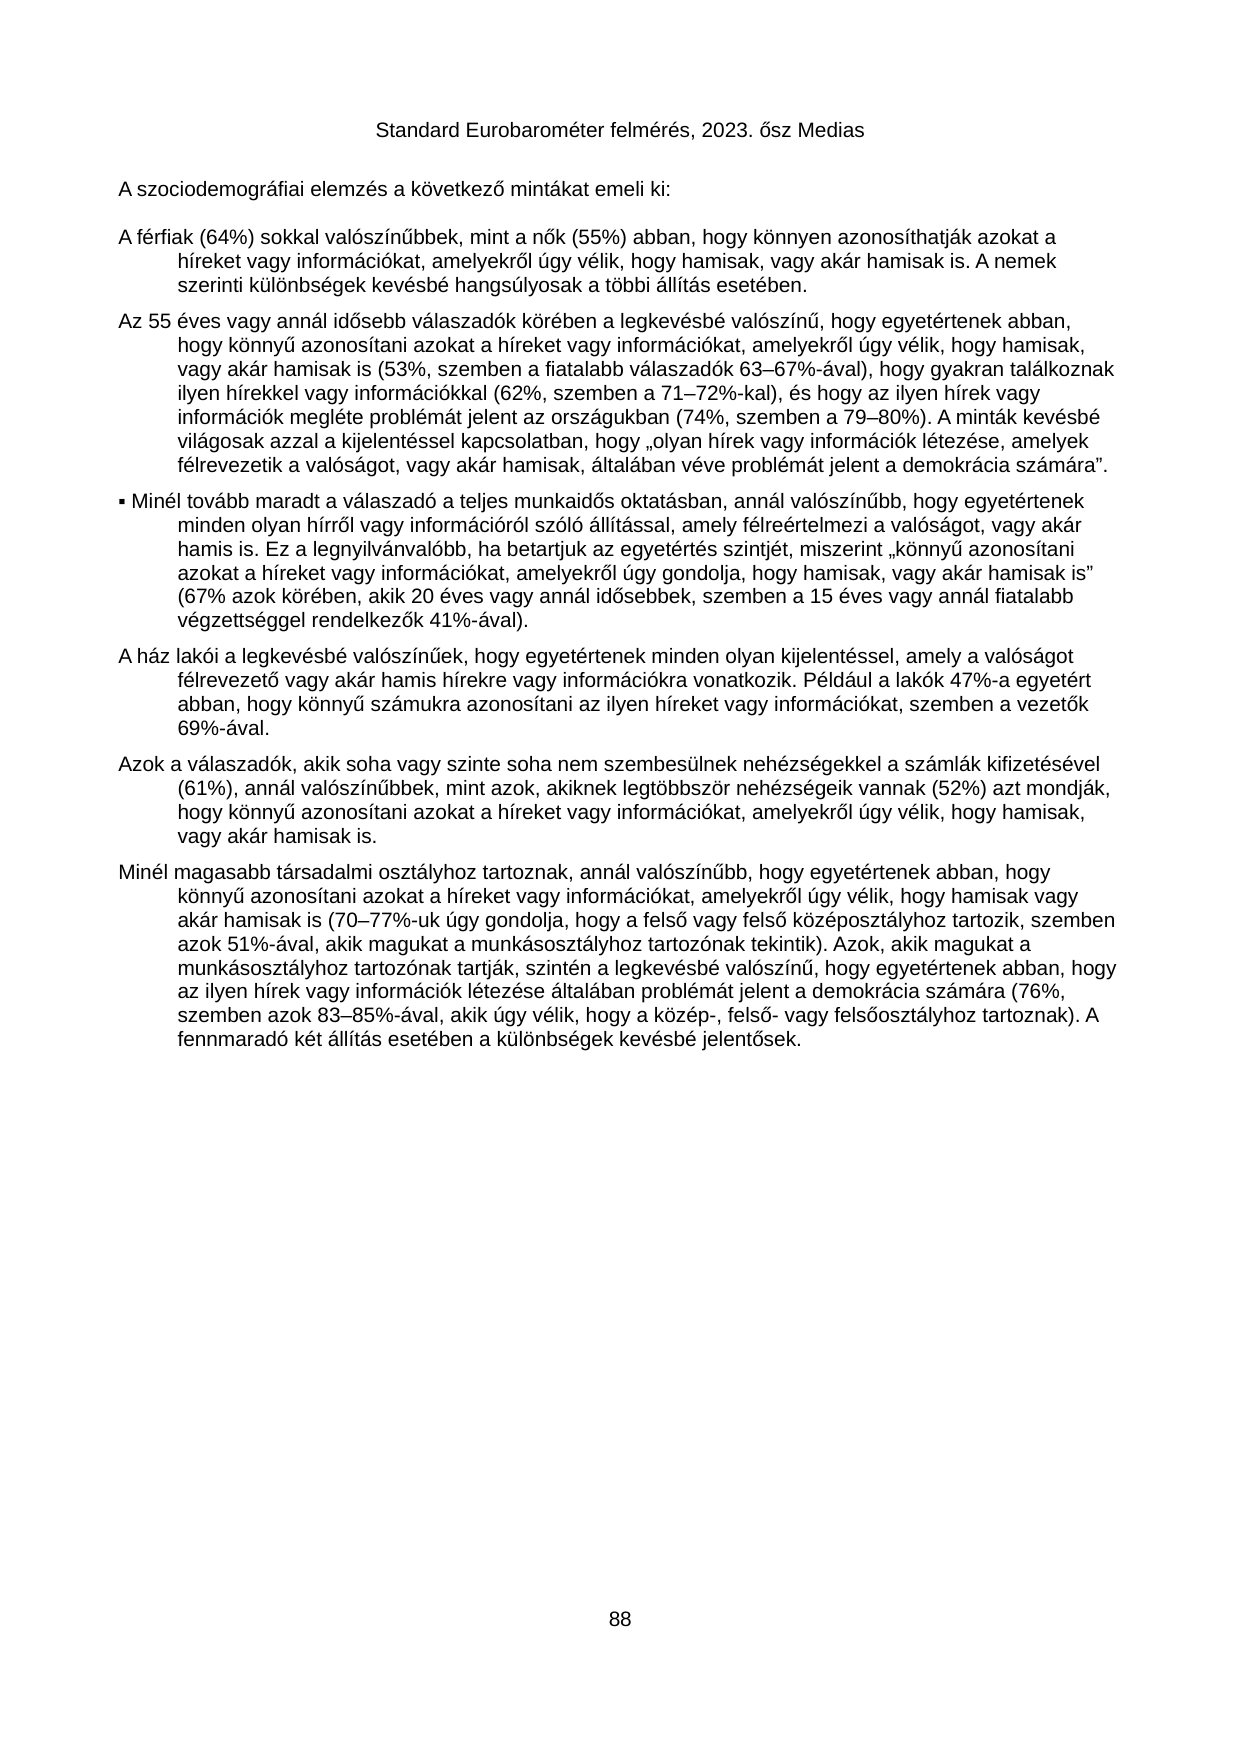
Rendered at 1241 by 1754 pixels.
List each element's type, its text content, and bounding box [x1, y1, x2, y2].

text A szociodemográfiai elemzés a következő mintákat emeli ki: [118, 177, 1122, 201]
text ▪ Minél tovább maradt a válaszadó a teljes munkaidős oktatásban, annál valószínűbb, hogy egyetértenek minden olyan hírről vagy információról szóló állítással, amely félreértelmezi a valóságot, vagy akár hamis is. Ez a legnyilvánvalóbb, ha betartjuk az egyetértés szintjét, miszerint „könnyű azonosítani azokat a híreket vagy információkat, amelyekről úgy gondolja, hogy hamisak, vagy akár hamisak is” (67% azok körében, akik 20 éves vagy annál idősebbek, szemben a 15 éves vagy annál fiatalabb végzettséggel rendelkezők 41%-ával). [118, 488, 1122, 632]
text A férfiak (64%) sokkal valószínűbbek, mint a nők (55%) abban, hogy könnyen azonosíthatják azokat a híreket vagy információkat, amelyekről úgy vélik, hogy hamisak, vagy akár hamisak is. A nemek szerinti különbségek kevésbé hangsúlyosak a többi állítás esetében. [118, 225, 1122, 297]
text Az 55 éves vagy annál idősebb válaszadók körében a legkevésbé valószínű, hogy egyetértenek abban, hogy könnyű azonosítani azokat a híreket vagy információkat, amelyekről úgy vélik, hogy hamisak, vagy akár hamisak is (53%, szemben a fiatalabb válaszadók 63–67%-ával), hogy gyakran találkoznak ilyen hírekkel vagy információkkal (62%, szemben a 71–72%-kal), és hogy az ilyen hírek vagy információk megléte problémát jelent az országukban (74%, szemben a 79–80%). A minták kevésbé világosak azzal a kijelentéssel kapcsolatban, hogy „olyan hírek vagy információk létezése, amelyek félrevezetik a valóságot, vagy akár hamisak, általában véve problémát jelent a demokrácia számára”. [118, 309, 1122, 477]
text Minél magasabb társadalmi osztályhoz tartoznak, annál valószínűbb, hogy egyetértenek abban, hogy könnyű azonosítani azokat a híreket vagy információkat, amelyekről úgy vélik, hogy hamisak vagy akár hamisak is (70–77%-uk úgy gondolja, hogy a felső vagy felső középosztályhoz tartozik, szemben azok 51%-ával, akik magukat a munkásosztályhoz tartozónak tekintik). Azok, akik magukat a munkásosztályhoz tartozónak tartják, szintén a legkevésbé valószínű, hogy egyetértenek abban, hogy az ilyen hírek vagy információk létezése általában problémát jelent a demokrácia számára (76%, szemben azok 83–85%-ával, akik úgy vélik, hogy a közép-, felső- vagy felsőosztályhoz tartoznak). A fennmaradó két állítás esetében a különbségek kevésbé jelentősek. [118, 859, 1122, 1051]
text A ház lakói a legkevésbé valószínűek, hogy egyetértenek minden olyan kijelentéssel, amely a valóságot félrevezető vagy akár hamis hírekre vagy információkra vonatkozik. Például a lakók 47%-a egyetért abban, hogy könnyű számukra azonosítani az ilyen híreket vagy információkat, szemben a vezetők 69%-ával. [118, 644, 1122, 740]
text Azok a válaszadók, akik soha vagy szinte soha nem szembesülnek nehézségekkel a számlák kifizetésével (61%), annál valószínűbbek, mint azok, akiknek legtöbbször nehézségeik vannak (52%) azt mondják, hogy könnyű azonosítani azokat a híreket vagy információkat, amelyekről úgy vélik, hogy hamisak, vagy akár hamisak is. [118, 752, 1122, 848]
